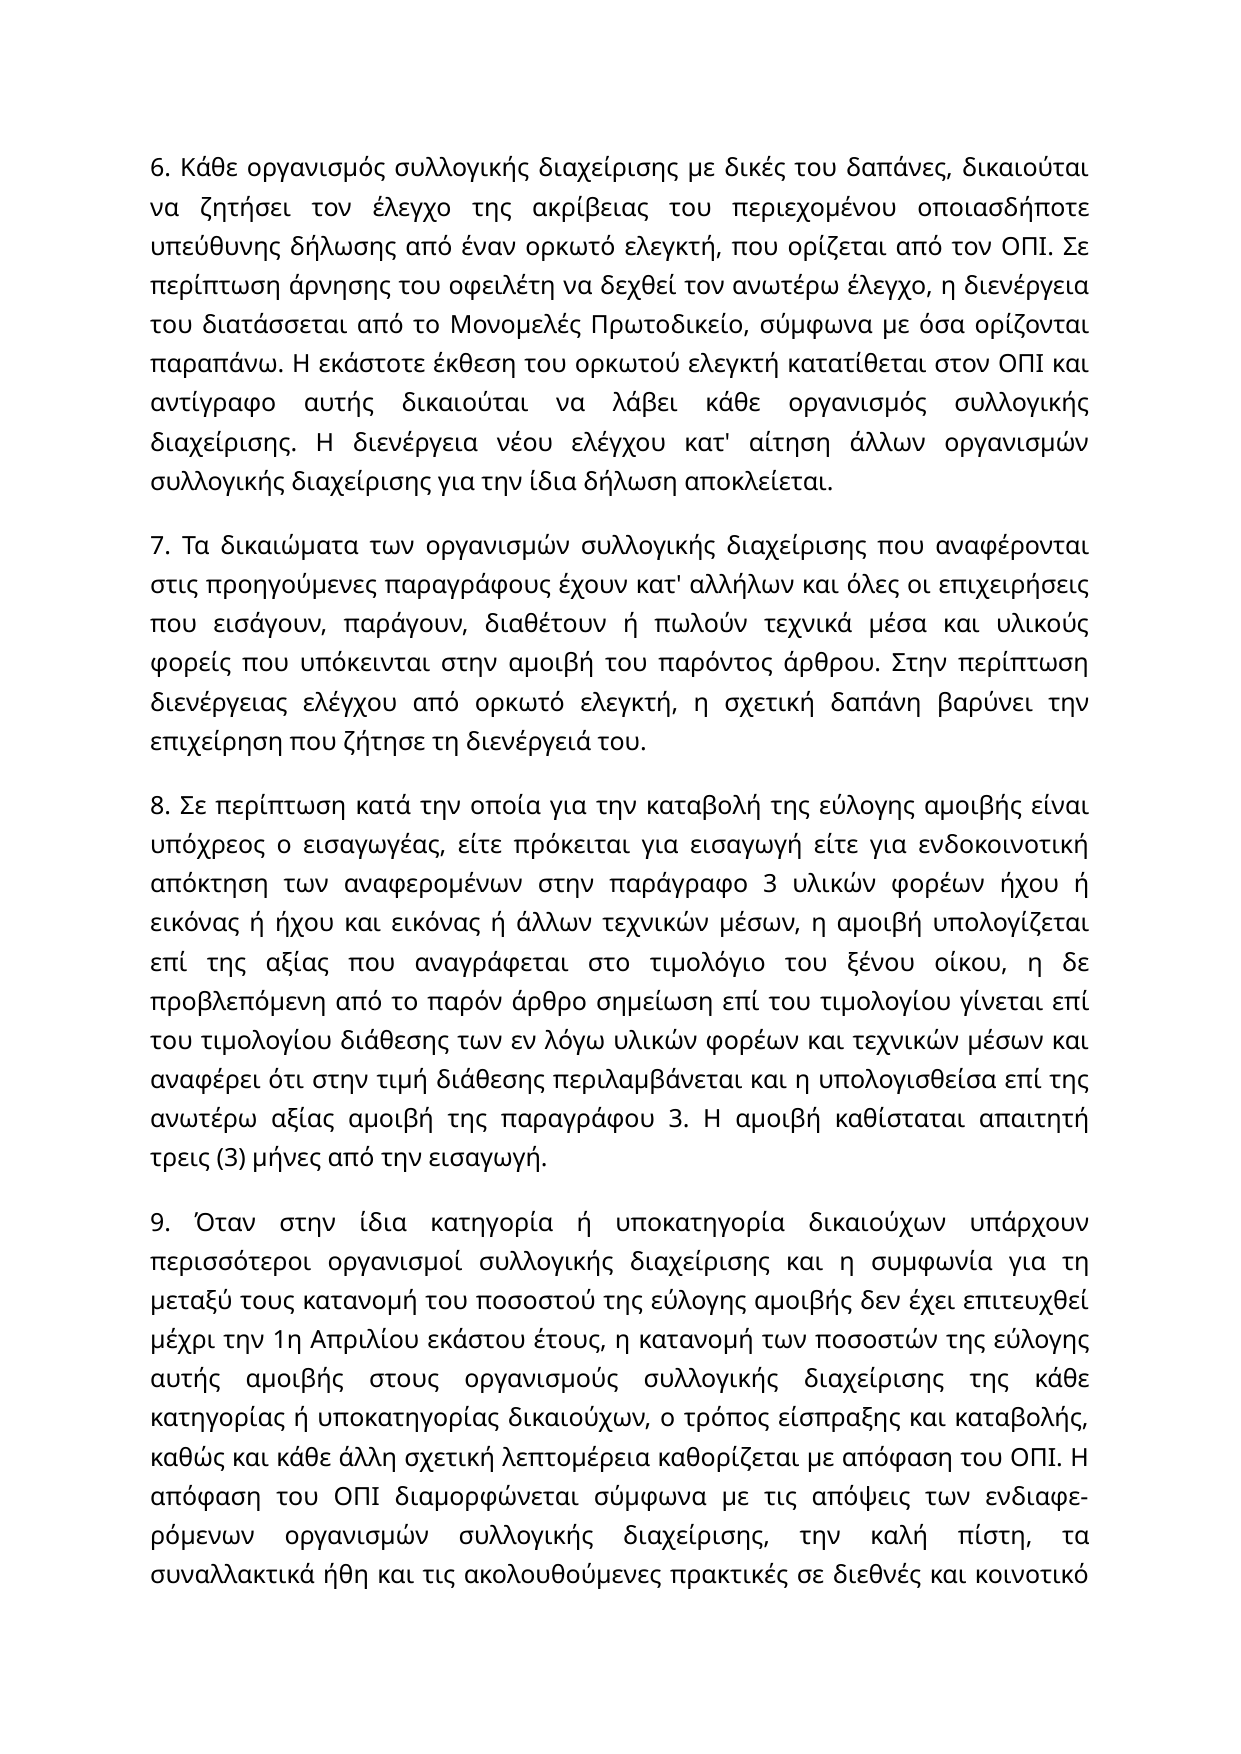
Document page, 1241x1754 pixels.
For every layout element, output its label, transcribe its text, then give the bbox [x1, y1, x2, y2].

text 9. Όταν στην ίδια κατηγορία ή υποκατηγορία δικαιούχων υπάρχουν περισσότεροι οργανισμοί συλλογικής διαχείρισης και η συμφωνία για τη μεταξύ τους κατανομή του ποσοστού της εύλογης αμοιβής δεν έχει επιτευχθεί μέχρι την 1η Απριλίου εκάστου έτους, η κατανομή των ποσοστών της εύλογης αυτής αμοιβής στους οργανισμούς συλλογικής διαχείρισης της κάθε κατηγορίας ή υποκατηγορίας δικαιούχων, ο τρόπος είσπραξης και καταβολής, καθώς και κάθε άλλη σχετική λεπτομέρεια καθορίζεται με απόφαση του ΟΠΙ. Η απόφαση του ΟΠΙ διαμορφώνεται σύμφωνα με τις απόψεις των ενδιαφε- ρόμενων οργανισμών συλλογικής διαχείρισης, την καλή πίστη, τα συναλλακτικά ήθη και τις ακολουθούμενες πρακτικές σε διεθνές και κοινοτικό [150, 1204, 1090, 1591]
text 8. Σε περίπτωση κατά την οποία για την καταβολή της εύλογης αμοιβής είναι υπόχρεος ο εισαγωγέας, είτε πρόκειται για εισαγωγή είτε για ενδοκοινοτική απόκτηση των αναφερομένων στην παράγραφο 3 υλικών φορέων ήχου ή εικόνας ή ήχου και εικόνας ή άλλων τεχνικών μέσων, η αμοιβή υπολογίζεται επί της αξίας που αναγράφεται στο τιμολόγιο του ξένου οίκου, η δε προβλεπόμενη από το παρόν άρθρο σημείωση επί του τιμολογίου γίνεται επί του τιμολογίου διάθεσης των εν λόγω υλικών φορέων και τεχνικών μέσων και αναφέρει ότι στην τιμή διάθεσης περιλαμβάνεται και η υπολογισθείσα επί της ανωτέρω αξίας αμοιβή της παραγράφου 3. Η αμοιβή καθίσταται απαιτητή τρεις (3) μήνες από την εισαγωγή. [150, 787, 1090, 1174]
text 7. Τα δικαιώματα των οργανισμών συλλογικής διαχείρισης που αναφέρονται στις προηγούμενες παραγράφους έχουν κατ' αλλήλων και όλες οι επιχειρήσεις που εισάγουν, παράγουν, διαθέτουν ή πωλούν τεχνικά μέσα και υλικούς φορείς που υπόκεινται στην αμοιβή του παρόντος άρθρου. Στην περίπτωση διενέργειας ελέγχου από ορκωτό ελεγκτή, η σχετική δαπάνη βαρύνει την επιχείρηση που ζήτησε τη διενέργειά του. [150, 527, 1090, 757]
text 6. Κάθε οργανισμός συλλογικής διαχείρισης με δικές του δαπάνες, δικαιούται να ζητήσει τον έλεγχο της ακρίβειας του περιεχομένου οποιασδήποτε υπεύθυνης δήλωσης από έναν ορκωτό ελεγκτή, που ορίζεται από τον ΟΠΙ. Σε περίπτωση άρνησης του οφειλέτη να δεχθεί τον ανωτέρω έλεγχο, η διενέργεια του διατάσσεται από το Μονομελές Πρωτοδικείο, σύμφωνα με όσα ορίζονται παραπάνω. Η εκάστοτε έκθεση του ορκωτού ελεγκτή κατατίθεται στον ΟΠΙ και αντίγραφο αυτής δικαιούται να λάβει κάθε οργανισμός συλλογικής διαχείρισης. Η διενέργεια νέου ελέγχου κατ' αίτηση άλλων οργανισμών συλλογικής διαχείρισης για την ίδια δήλωση αποκλείεται. [150, 150, 1090, 497]
